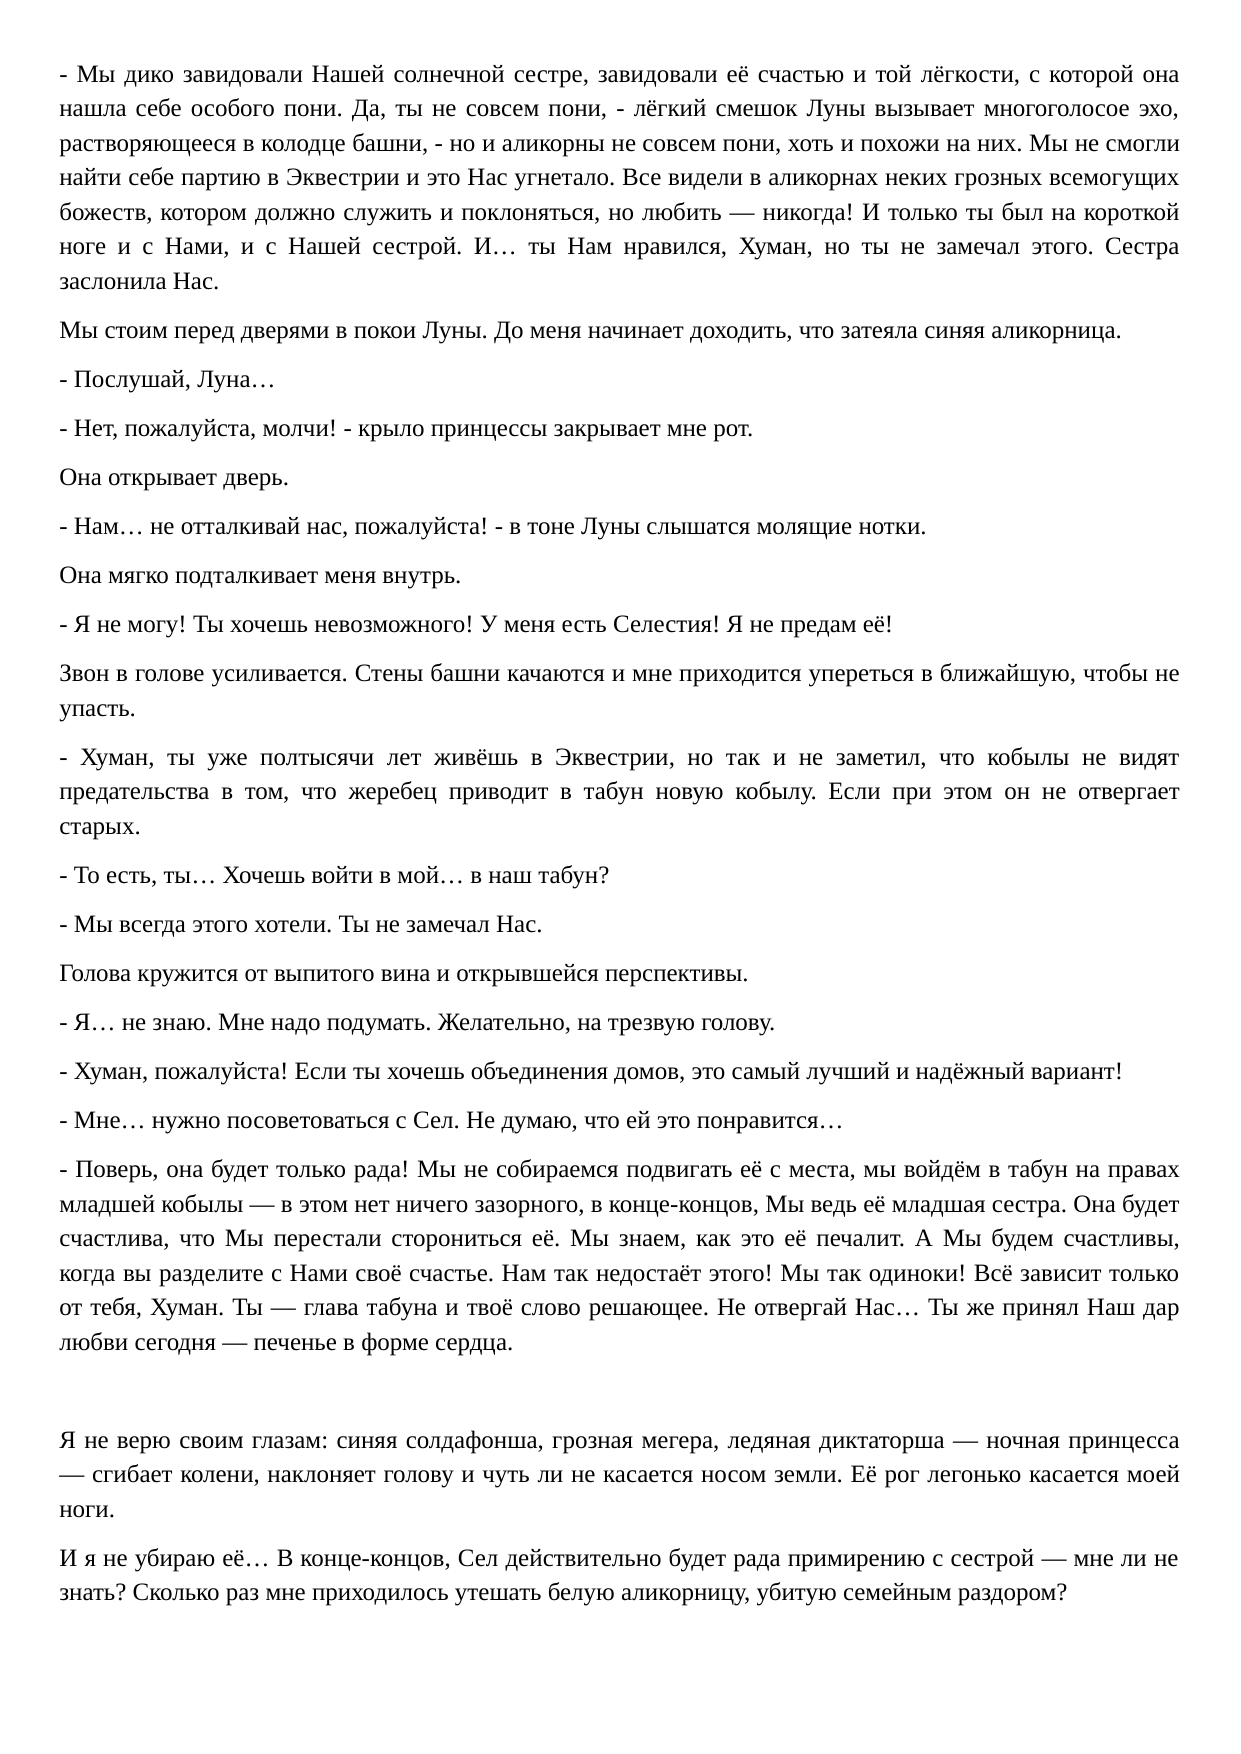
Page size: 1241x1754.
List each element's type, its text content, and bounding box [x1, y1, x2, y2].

text - То есть, ты… Хочешь войти в мой… в наш табун? [59, 860, 1181, 889]
text Я не верю своим глазам: синяя солдафонша, грозная мегера, ледяная диктаторша — ночная принцесса — сгибает колени, наклоняет голову и чуть ли не касается носом земли. Её рог легонько касается моей ноги. [59, 1425, 1181, 1523]
text И я не убираю её… В конце-концов, Сел действительно будет рада примирению с сестрой — мне ли не знать? Сколько раз мне приходилось утешать белую аликорницу, убитую семейным раздором? [59, 1543, 1181, 1606]
text - Мы дико завидовали Нашей солнечной сестре, завидовали её счастью и той лёгкости, с которой она нашла себе особого пони. Да, ты не совсем пони, - лёгкий смешок Луны вызывает многоголосое эхо, растворяющееся в колодце башни, - но и аликорны не совсем пони, хоть и похожи на них. Мы не смогли найти себе партию в Эквестрии и это Нас угнетало. Все видели в аликорнах неких грозных всемогущих божеств, котором должно служить и поклоняться, но любить — никогда! И только ты был на короткой ноге и с Нами, и с Нашей сестрой. И… ты Нам нравился, Хуман, но ты не замечал этого. Сестра заслонила Нас. [59, 59, 1181, 295]
text - Хуман, пожалуйста! Если ты хочешь объединения домов, это самый лучший и надёжный вариант! [59, 1056, 1181, 1085]
text Она открывает дверь. [59, 462, 1181, 491]
text - Хуман, ты уже полтысячи лет живёшь в Эквестрии, но так и не заметил, что кобылы не видят предательства в том, что жеребец приводит в табун новую кобылу. Если при этом он не отвергает старых. [59, 742, 1181, 840]
text - Мы всегда этого хотели. Ты не замечал Нас. [59, 909, 1181, 938]
text - Я не могу! Ты хочешь невозможного! У меня есть Селестия! Я не предам её! [59, 609, 1181, 638]
text Она мягко подталкивает меня внутрь. [59, 560, 1181, 589]
text - Нам… не отталкивай нас, пожалуйста! - в тоне Луны слышатся молящие нотки. [59, 511, 1181, 540]
text Звон в голове усиливается. Стены башни качаются и мне приходится упереться в ближайшую, чтобы не упасть. [59, 658, 1181, 722]
text Голова кружится от выпитого вина и открывшейся перспективы. [59, 958, 1181, 987]
text - Мне… нужно посоветоваться с Сел. Не думаю, что ей это понравится… [59, 1105, 1181, 1134]
text Мы стоим перед дверями в покои Луны. До меня начинает доходить, что затеяла синяя аликорница. [59, 315, 1181, 344]
text - Нет, пожалуйста, молчи! - крыло принцессы закрывает мне рот. [59, 413, 1181, 442]
text - Я… не знаю. Мне надо подумать. Желательно, на трезвую голову. [59, 1007, 1181, 1036]
text - Поверь, она будет только рада! Мы не собираемся подвигать её с места, мы войдём в табун на правах младшей кобылы — в этом нет ничего зазорного, в конце-концов, Мы ведь её младшая сестра. Она будет счастлива, что Мы перестали сторониться её. Мы знаем, как это её печалит. А Мы будем счастливы, когда вы разделите с Нами своё счастье. Нам так недостаёт этого! Мы так одиноки! Всё зависит только от тебя, Хуман. Ты — глава табуна и твоё слово решающее. Не отвергай Нас… Ты же принял Наш дар любви сегодня — печенье в форме сердца. [59, 1154, 1181, 1356]
text - Послушай, Луна… [59, 364, 1181, 393]
